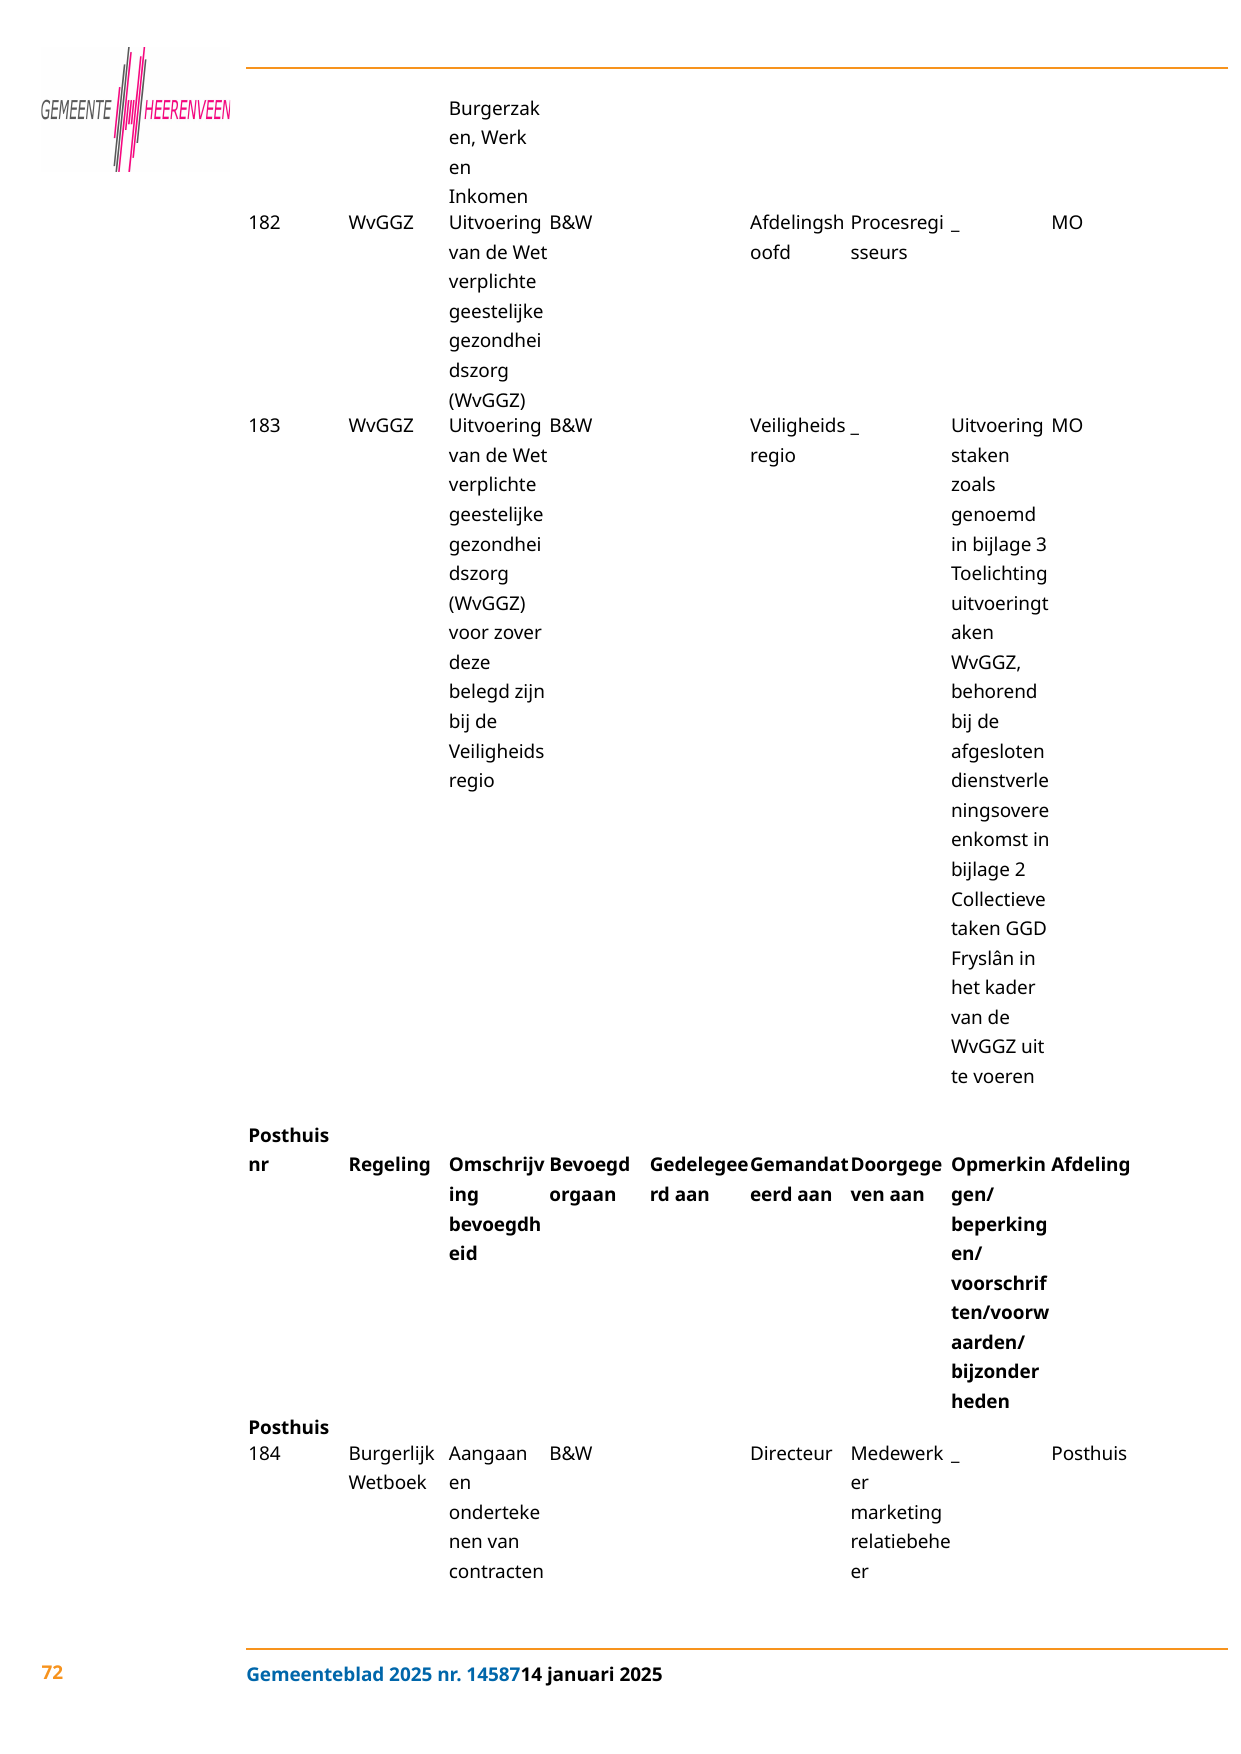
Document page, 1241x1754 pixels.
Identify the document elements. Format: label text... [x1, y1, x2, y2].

table_cell 184 [248, 1440, 348, 1584]
table_cell WvGGZ [348, 413, 449, 1089]
table_cell [348, 95, 449, 209]
table_cell [650, 1440, 750, 1584]
table_cell [650, 413, 750, 1089]
table_cell Burgerlijk Wetboek [348, 1440, 449, 1584]
table_cell [549, 95, 649, 209]
table_cell Posthuis [248, 1414, 1152, 1440]
table_cell [650, 209, 750, 412]
table_cell MO [1051, 209, 1152, 412]
table_cell Uitvoering van de Wet verplichte geestelijke gezondheidszorg (WvGGZ) [449, 209, 549, 412]
table_cell WvGGZ [348, 209, 449, 412]
table_cell Afdelingshoofd [750, 209, 850, 412]
table_cell 183 [248, 413, 348, 1089]
table_header Gemandateerd aan [750, 1152, 850, 1414]
picture [41, 47, 231, 172]
table_header Regeling [348, 1152, 449, 1414]
table_header Omschrijving bevoegdheid [449, 1152, 549, 1414]
table_header Gedelegeerd aan [650, 1152, 750, 1414]
table_cell [1051, 95, 1152, 209]
table_cell [850, 95, 951, 209]
table_cell _ [951, 209, 1051, 412]
table_cell Uitvoering van de Wet verplichte geestelijke gezondheidszorg (WvGGZ) voor zover deze belegd zijn bij de Veiligheidsregio [449, 413, 549, 1089]
table_cell [248, 95, 348, 209]
table_cell Aangaan en ondertekenen van contracten [449, 1440, 549, 1584]
table_header Doorgegeven aan [850, 1152, 951, 1414]
text Posthuis [248, 1122, 1152, 1148]
table_cell [650, 95, 750, 209]
table_cell MO [1051, 413, 1152, 1089]
table_cell Veiligheidsregio [750, 413, 850, 1089]
table_header Bevoegd orgaan [549, 1152, 649, 1414]
table_cell [750, 95, 850, 209]
table_cell _ [850, 413, 951, 1089]
table_header Afdeling [1051, 1152, 1152, 1414]
table_cell B&W [549, 413, 649, 1089]
table_cell Directeur [750, 1440, 850, 1584]
table_cell _ [951, 1440, 1051, 1584]
table_cell Posthuis [1051, 1440, 1152, 1584]
table_cell Procesregisseurs [850, 209, 951, 412]
table_cell 182 [248, 209, 348, 412]
table_cell B&W [549, 209, 649, 412]
table_cell Uitvoeringstaken zoals genoemd in bijlage 3 Toelichting uitvoeringtaken WvGGZ, behorend bij de afgesloten dienstverleningsovereenkomst in bijlage 2 Collectieve taken GGD Fryslân in het kader van de WvGGZ uit te voeren [951, 413, 1051, 1089]
table_header nr [248, 1152, 348, 1414]
table_cell Medewerker marketing relatiebeheer [850, 1440, 951, 1584]
table_cell Burgerzaken, Werk en Inkomen [449, 95, 549, 209]
table_cell [951, 95, 1051, 209]
table_cell B&W [549, 1440, 649, 1584]
table_header Opmerkingen/beperkingen/ voorschriften/voorwaarden/ bijzonderheden [951, 1152, 1051, 1414]
